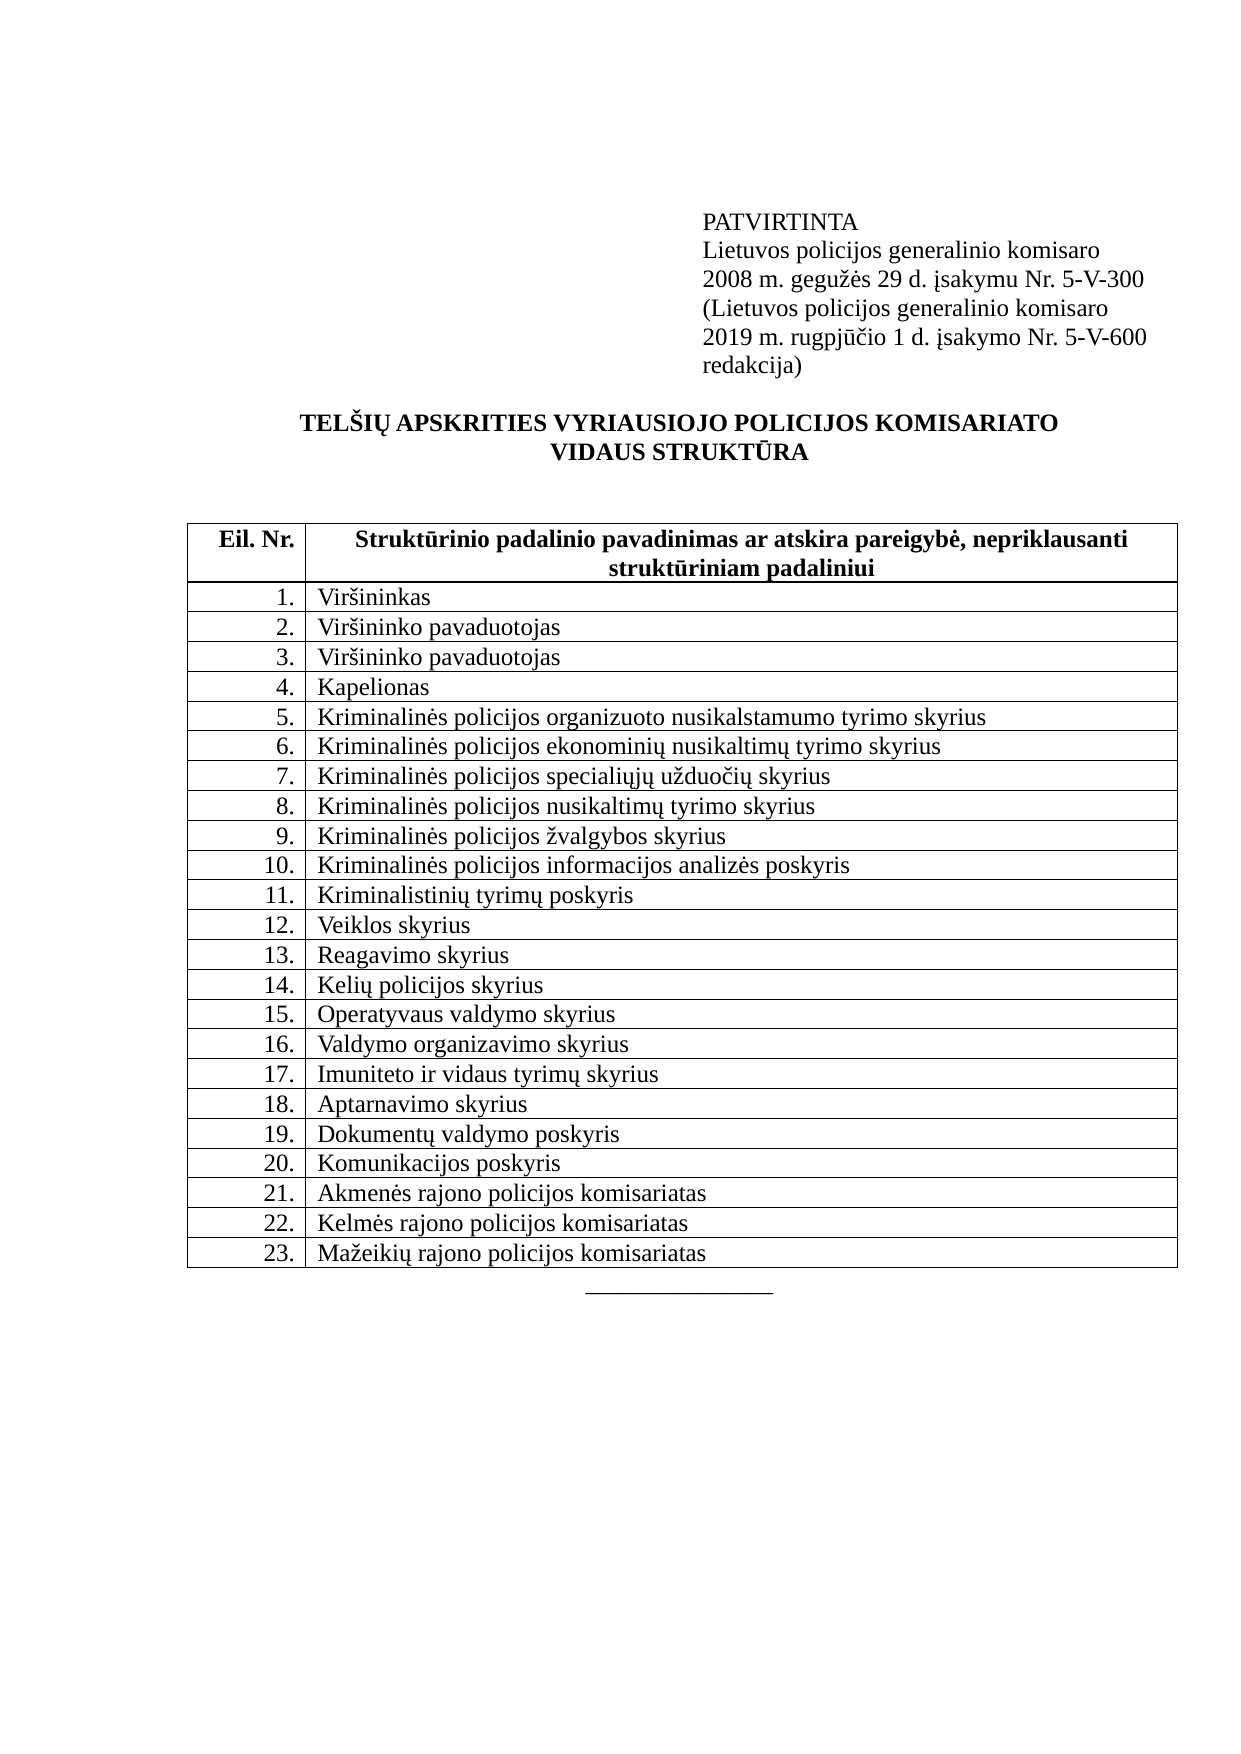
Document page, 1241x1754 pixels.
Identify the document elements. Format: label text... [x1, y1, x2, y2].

table_cell Viršininko pavaduotojas [306, 642, 1177, 671]
table_cell 5. [188, 702, 305, 730]
table_cell Aptarnavimo skyrius [306, 1089, 1177, 1118]
table_cell 15. [188, 1000, 305, 1028]
table_cell 17. [188, 1059, 305, 1088]
table_cell 23. [188, 1238, 305, 1267]
table_cell Kriminalinės policijos nusikaltimų tyrimo skyrius [306, 791, 1177, 820]
table_cell Komunikacijos poskyris [306, 1149, 1177, 1177]
table_cell Kelmės rajono policijos komisariatas [306, 1208, 1177, 1237]
table_cell Kelių policijos skyrius [306, 970, 1177, 998]
table_cell 7. [188, 761, 305, 790]
table_cell 3. [188, 642, 305, 671]
table_cell 8. [188, 791, 305, 820]
table_cell Kapelionas [306, 672, 1177, 701]
table_cell Mažeikių rajono policijos komisariatas [306, 1238, 1177, 1267]
text _______________ [177, 1268, 1181, 1296]
text VIDAUS STRUKTŪRA [177, 437, 1181, 465]
table_cell 13. [188, 940, 305, 969]
table_cell 20. [188, 1149, 305, 1177]
text 2019 m. rugpjūčio 1 d. įsakymo Nr. 5-V-600 [702, 322, 1181, 350]
text PATVIRTINTA [702, 207, 1181, 235]
table_cell Operatyvaus valdymo skyrius [306, 1000, 1177, 1028]
table_cell 21. [188, 1178, 305, 1207]
table_cell Kriminalinės policijos informacijos analizės poskyris [306, 851, 1177, 879]
table_cell 14. [188, 970, 305, 998]
table_cell 10. [188, 851, 305, 879]
table_cell Valdymo organizavimo skyrius [306, 1029, 1177, 1058]
table_cell 16. [188, 1029, 305, 1058]
table_cell Kriminalinės policijos organizuoto nusikalstamumo tyrimo skyrius [306, 702, 1177, 730]
text redakcija) [702, 350, 1181, 379]
table_cell Kriminalinės policijos ekonominių nusikaltimų tyrimo skyrius [306, 731, 1177, 760]
table_cell Veiklos skyrius [306, 910, 1177, 939]
table_cell 11. [188, 880, 305, 909]
text (Lietuvos policijos generalinio komisaro [702, 293, 1181, 322]
table_cell 22. [188, 1208, 305, 1237]
table_cell Kriminalinės policijos specialiųjų užduočių skyrius [306, 761, 1177, 790]
table_cell Imuniteto ir vidaus tyrimų skyrius [306, 1059, 1177, 1088]
table_cell 12. [188, 910, 305, 939]
table_cell 2. [188, 612, 305, 641]
table_cell Akmenės rajono policijos komisariatas [306, 1178, 1177, 1207]
table_cell Reagavimo skyrius [306, 940, 1177, 969]
table_header Eil. Nr. [188, 524, 305, 581]
table_cell Kriminalinės policijos žvalgybos skyrius [306, 821, 1177, 849]
text TELŠIŲ APSKRITIES VYRIAUSIOJO POLICIJOS KOMISARIATO [177, 408, 1181, 437]
table_cell Viršininko pavaduotojas [306, 612, 1177, 641]
table_cell 4. [188, 672, 305, 701]
text 2008 m. gegužės 29 d. įsakymu Nr. 5-V-300 [702, 264, 1181, 293]
table_cell Viršininkas [306, 583, 1177, 611]
table_cell Kriminalistinių tyrimų poskyris [306, 880, 1177, 909]
table_header Struktūrinio padalinio pavadinimas ar atskira pareigybė, nepriklausanti struktūriniam padaliniui [306, 524, 1177, 581]
text Lietuvos policijos generalinio komisaro [702, 235, 1181, 264]
table_cell Dokumentų valdymo poskyris [306, 1119, 1177, 1147]
table_cell 9. [188, 821, 305, 849]
table_cell 18. [188, 1089, 305, 1118]
table_cell 19. [188, 1119, 305, 1147]
table_cell 6. [188, 731, 305, 760]
table_cell 1. [188, 583, 305, 611]
